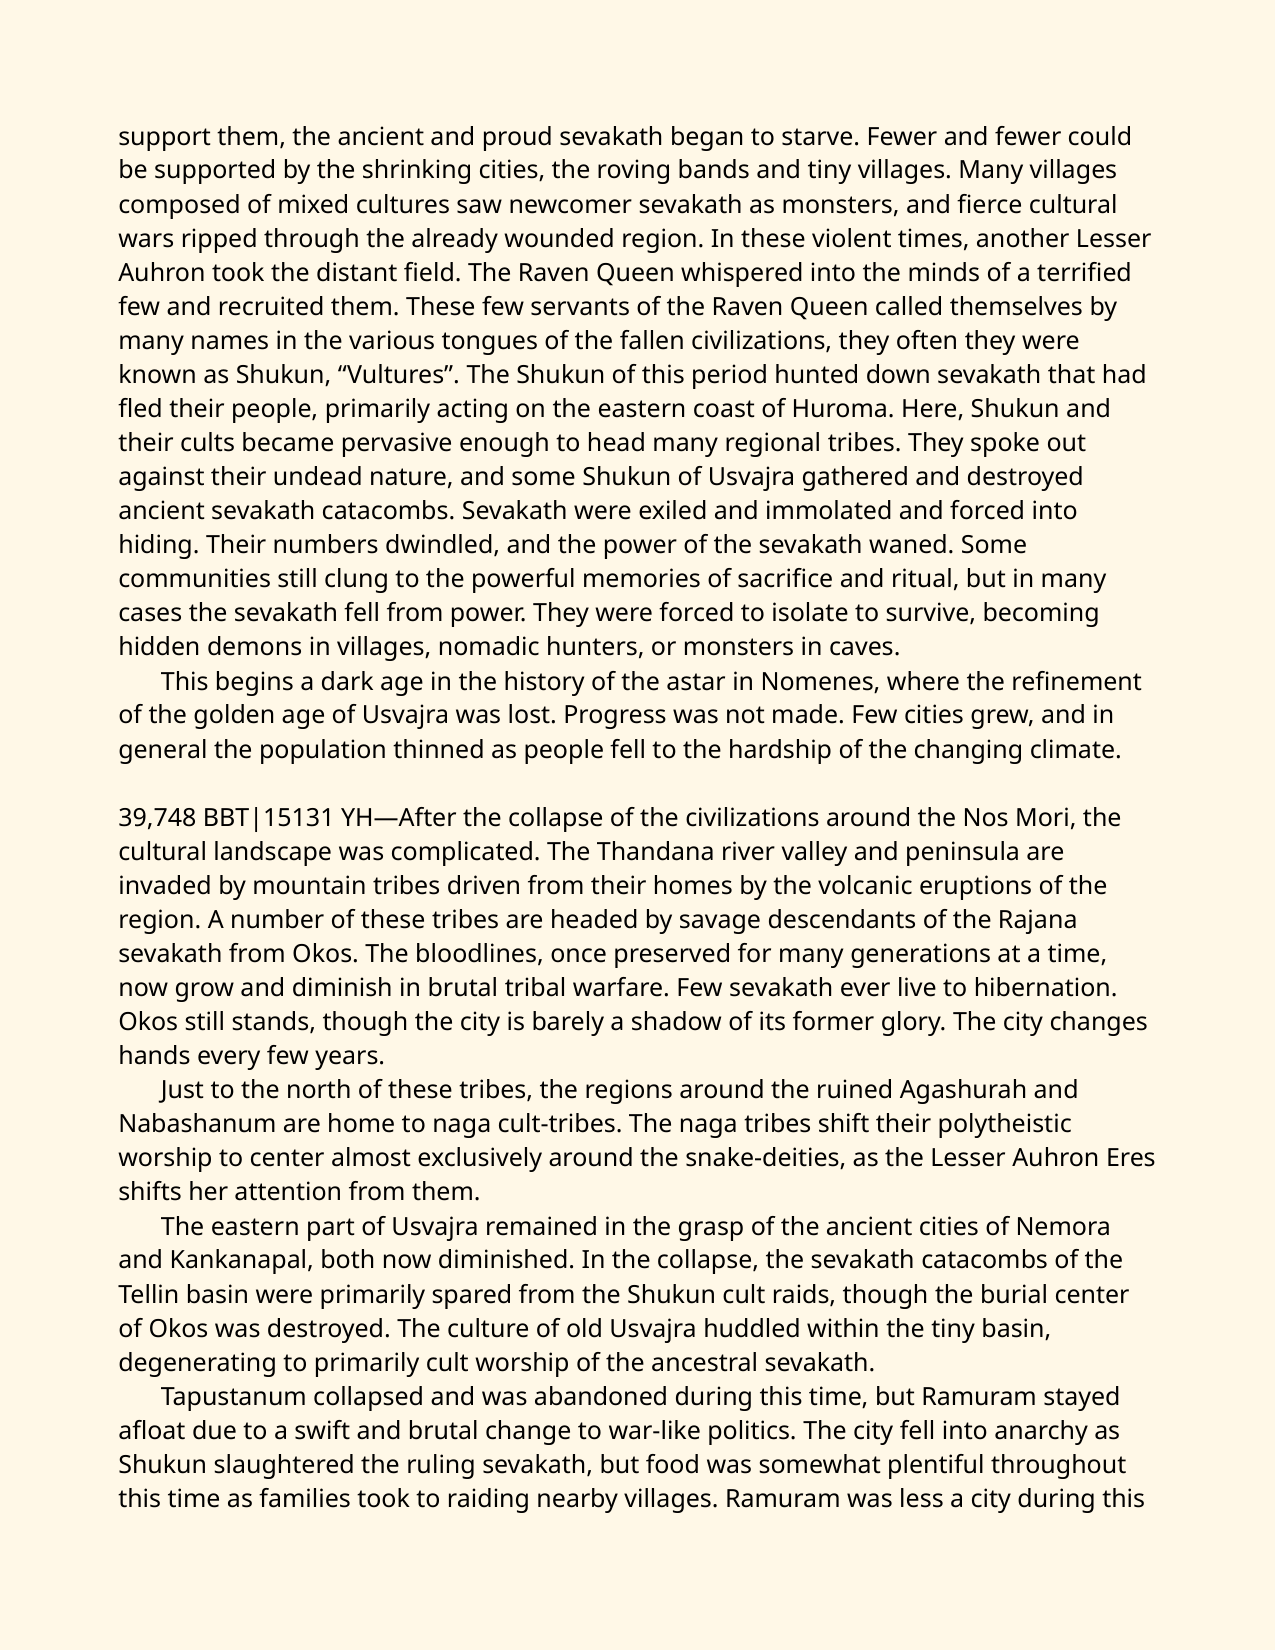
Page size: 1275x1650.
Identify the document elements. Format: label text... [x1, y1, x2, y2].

text Just to the north of these tribes, the regions around the ruined Agashurah and Nabashanum are home to naga cult-tribes. The naga tribes shift their polytheistic worship to center almost exclusively around the snake-deities, as the Lesser Auhron Eres shifts her attention from them. [118, 1072, 1157, 1208]
text support them, the ancient and proud sevakath began to starve. Fewer and fewer could be supported by the shrinking cities, the roving bands and tiny villages. Many villages composed of mixed cultures saw newcomer sevakath as monsters, and fierce cultural wars ripped through the already wounded region. In these violent times, another Lesser Auhron took the distant field. The Raven Queen whispered into the minds of a terrified few and recruited them. These few servants of the Raven Queen called themselves by many names in the various tongues of the fallen civilizations, they often they were known as Shukun, “Vultures”. The Shukun of this period hunted down sevakath that had fled their people, primarily acting on the eastern coast of Huroma. Here, Shukun and their cults became pervasive enough to head many regional tribes. They spoke out against their undead nature, and some Shukun of Usvajra gathered and destroyed ancient sevakath catacombs. Sevakath were exiled and immolated and forced into hiding. Their numbers dwindled, and the power of the sevakath waned. Some communities still clung to the powerful memories of sacrifice and ritual, but in many cases the sevakath fell from power. They were forced to isolate to survive, becoming hidden demons in villages, nomadic hunters, or monsters in caves. [118, 118, 1157, 663]
text The eastern part of Usvajra remained in the grasp of the ancient cities of Nemora and Kankanapal, both now diminished. In the collapse, the sevakath catacombs of the Tellin basin were primarily spared from the Shukun cult raids, though the burial center of Okos was destroyed. The culture of old Usvajra huddled within the tiny basin, degenerating to primarily cult worship of the ancestral sevakath. [118, 1208, 1157, 1378]
text 39,748 BBT|15131 YH—After the collapse of the civilizations around the Nos Mori, the cultural landscape was complicated. The Thandana river valley and peninsula are invaded by mountain tribes driven from their homes by the volcanic eruptions of the region. A number of these tribes are headed by savage descendants of the Rajana sevakath from Okos. The bloodlines, once preserved for many generations at a time, now grow and diminish in brutal tribal warfare. Few sevakath ever live to hibernation. Okos still stands, though the city is barely a shadow of its former glory. The city changes hands every few years. [118, 799, 1157, 1072]
text This begins a dark age in the history of the astar in Nomenes, where the refinement of the golden age of Usvajra was lost. Progress was not made. Few cities grew, and in general the population thinned as people fell to the hardship of the changing climate. [118, 663, 1157, 765]
text Tapustanum collapsed and was abandoned during this time, but Ramuram stayed afloat due to a swift and brutal change to war-like politics. The city fell into anarchy as Shukun slaughtered the ruling sevakath, but food was somewhat plentiful throughout this time as families took to raiding nearby villages. Ramuram was less a city during this [118, 1378, 1157, 1515]
